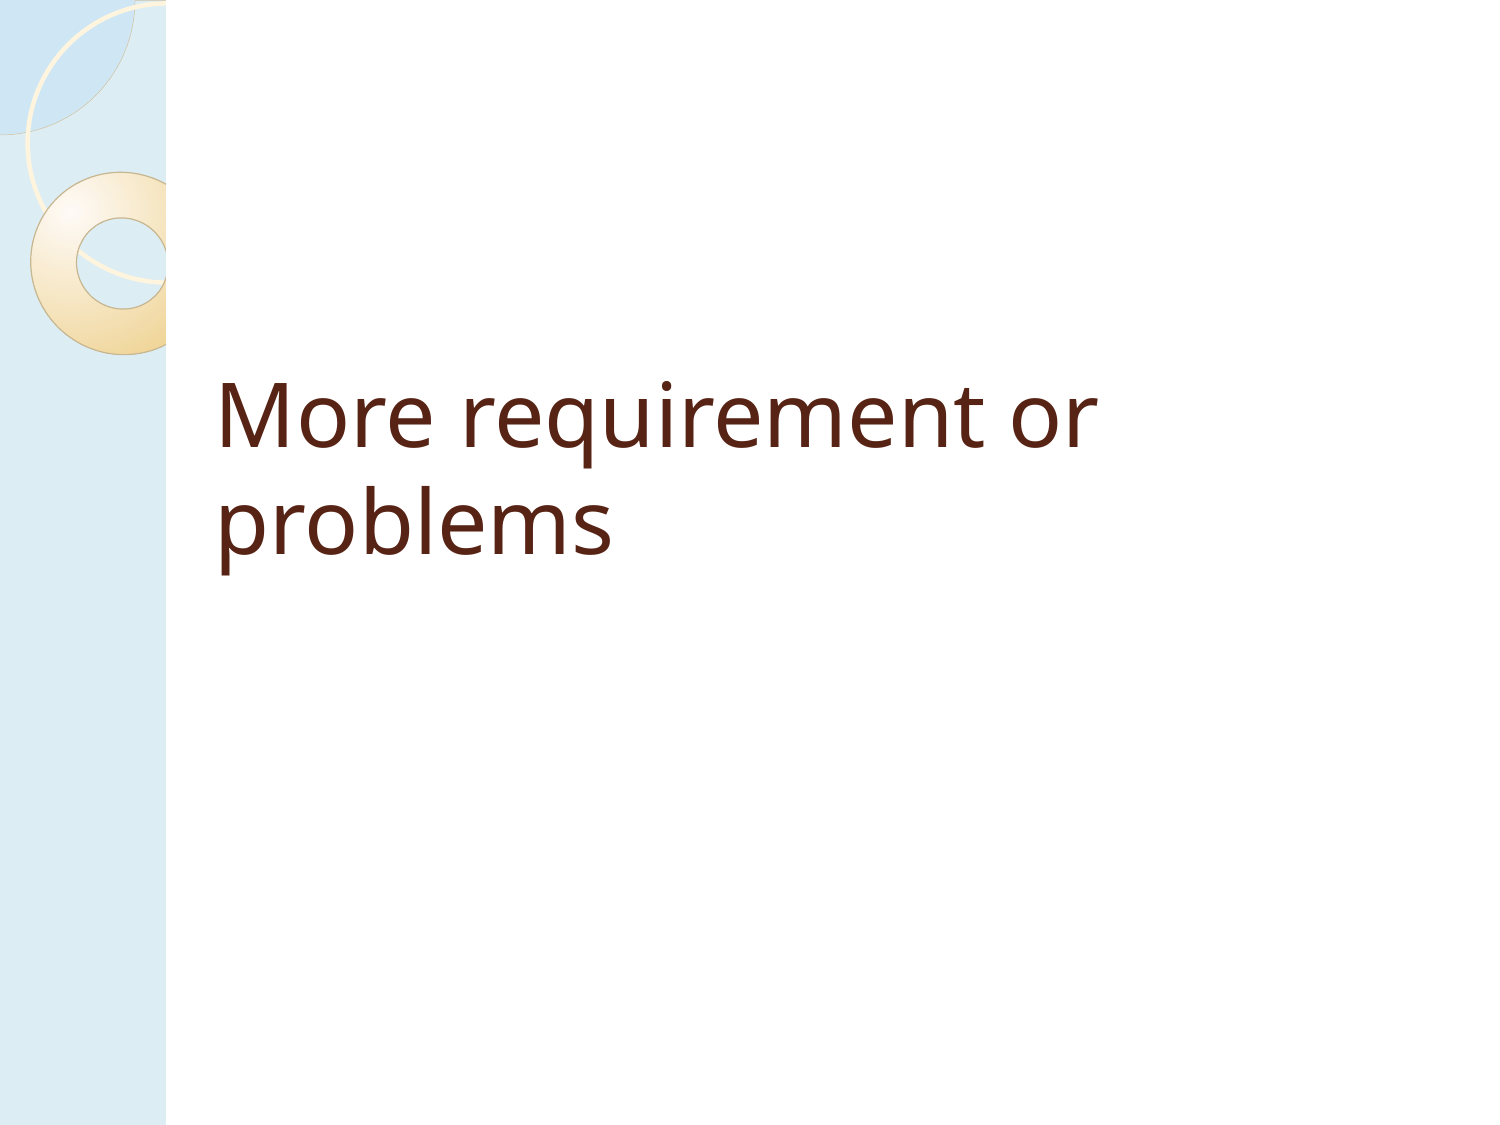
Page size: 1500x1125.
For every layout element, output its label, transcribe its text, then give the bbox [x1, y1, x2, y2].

title More requirement or problems [200, 350, 1430, 538]
